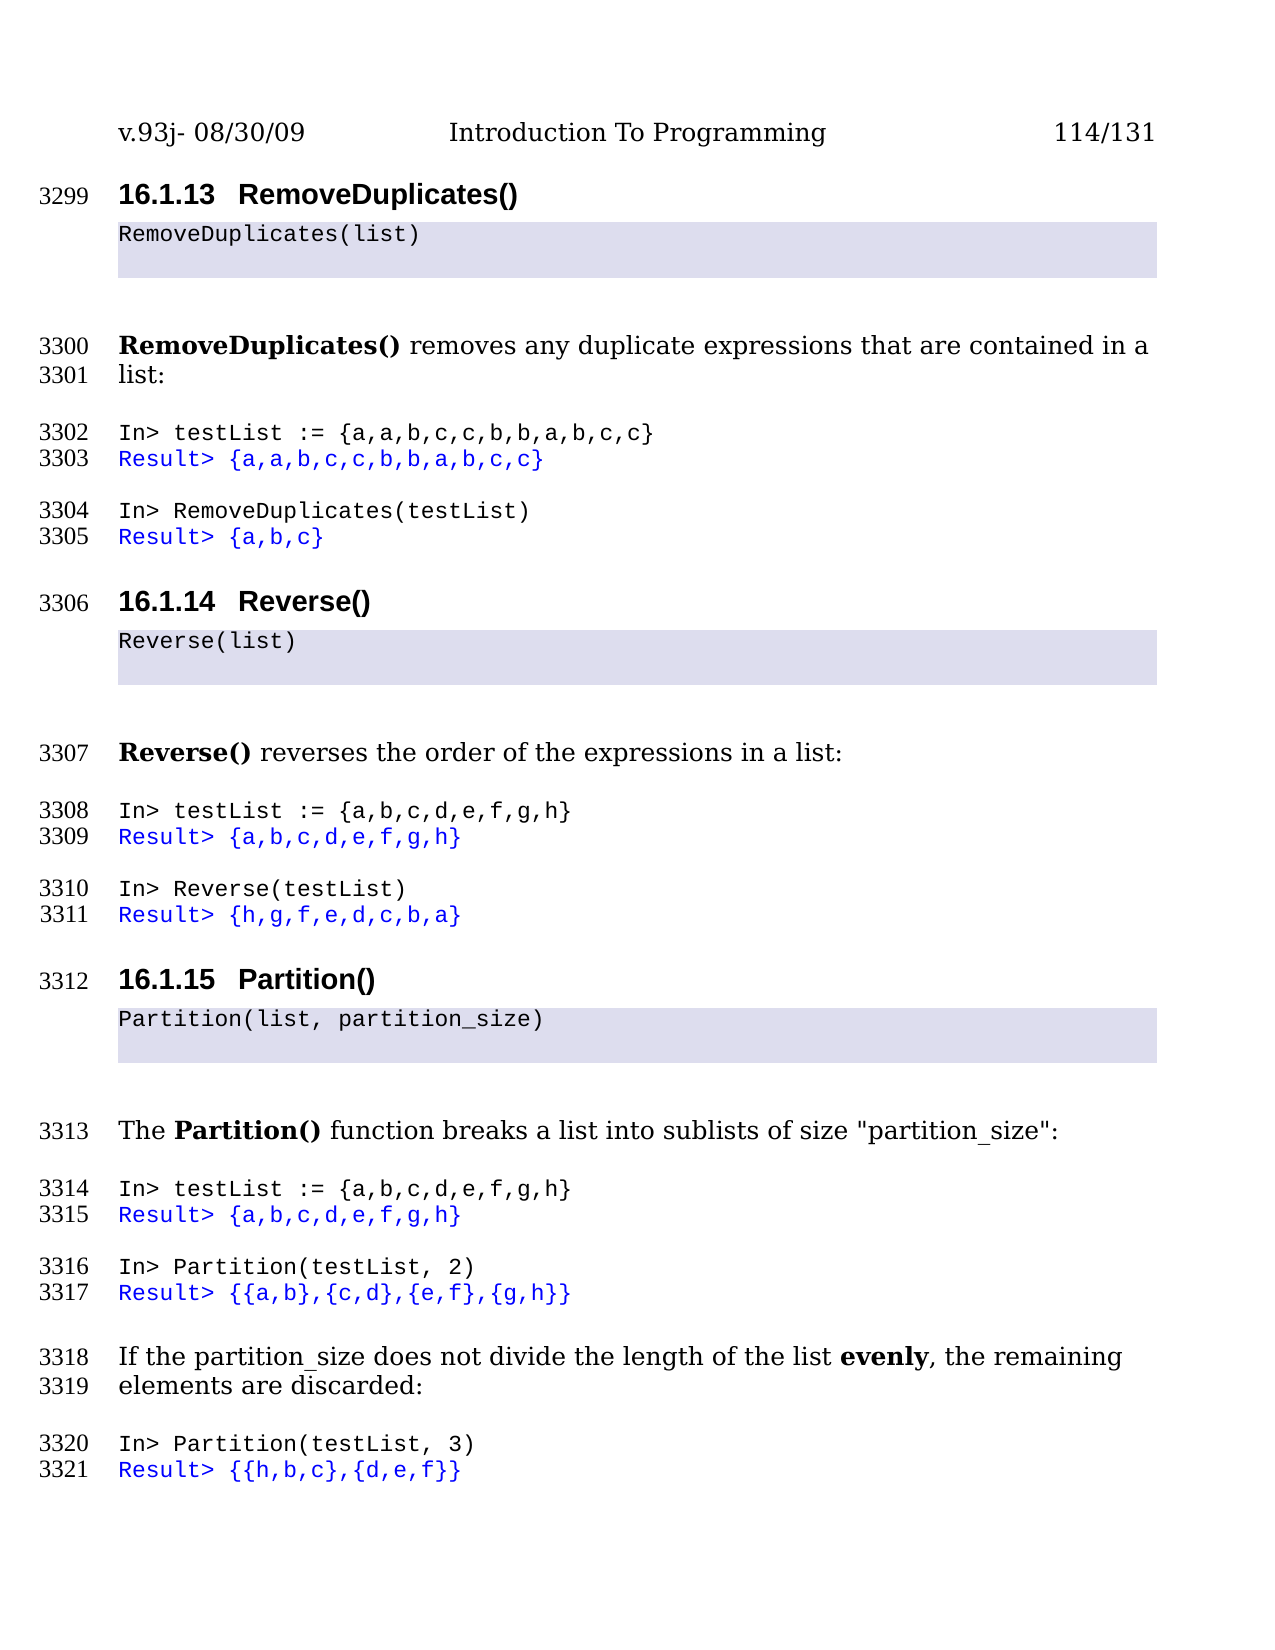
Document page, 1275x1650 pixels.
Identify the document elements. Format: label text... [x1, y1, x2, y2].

text In> RemoveDuplicates(testList) [118, 499, 1157, 525]
text Result> {a,b,c,d,e,f,g,h} [118, 825, 1157, 851]
subtitle RemoveDuplicates() [118, 177, 1157, 210]
table_header Partition(list, partition_size) [118, 1008, 1157, 1063]
text RemoveDuplicates() removes any duplicate expressions that are contained in a list: [118, 331, 1157, 389]
text Result> {a,a,b,c,c,b,b,a,b,c,c} [118, 447, 1157, 473]
text In> Reverse(testList) [118, 877, 1157, 903]
text In> testList := {a,b,c,d,e,f,g,h} [118, 799, 1157, 825]
subtitle Partition() [118, 962, 1157, 996]
text In> Partition(testList, 2) [118, 1255, 1157, 1281]
text In> testList := {a,a,b,c,c,b,b,a,b,c,c} [118, 421, 1157, 447]
table_header RemoveDuplicates(list) [118, 222, 1157, 278]
subtitle Reverse() [118, 584, 1157, 618]
text In> testList := {a,b,c,d,e,f,g,h} [118, 1178, 1157, 1203]
text Result> {a,b,c,d,e,f,g,h} [118, 1203, 1157, 1229]
text Result> {a,b,c} [118, 525, 1157, 551]
table_header Reverse(list) [118, 630, 1157, 685]
text Reverse() reverses the order of the expressions in a list: [118, 738, 1157, 767]
text The Partition() function breaks a list into sublists of size "partition_size": [118, 1116, 1157, 1146]
text If the partition_size does not divide the length of the list evenly, the remaining elements are discarded: [118, 1342, 1157, 1401]
text Result> {{a,b},{c,d},{e,f},{g,h}} [118, 1281, 1157, 1307]
text Result> {h,g,f,e,d,c,b,a} [118, 903, 1157, 929]
text Result> {{h,b,c},{d,e,f}} [118, 1459, 1157, 1484]
text In> Partition(testList, 3) [118, 1433, 1157, 1459]
